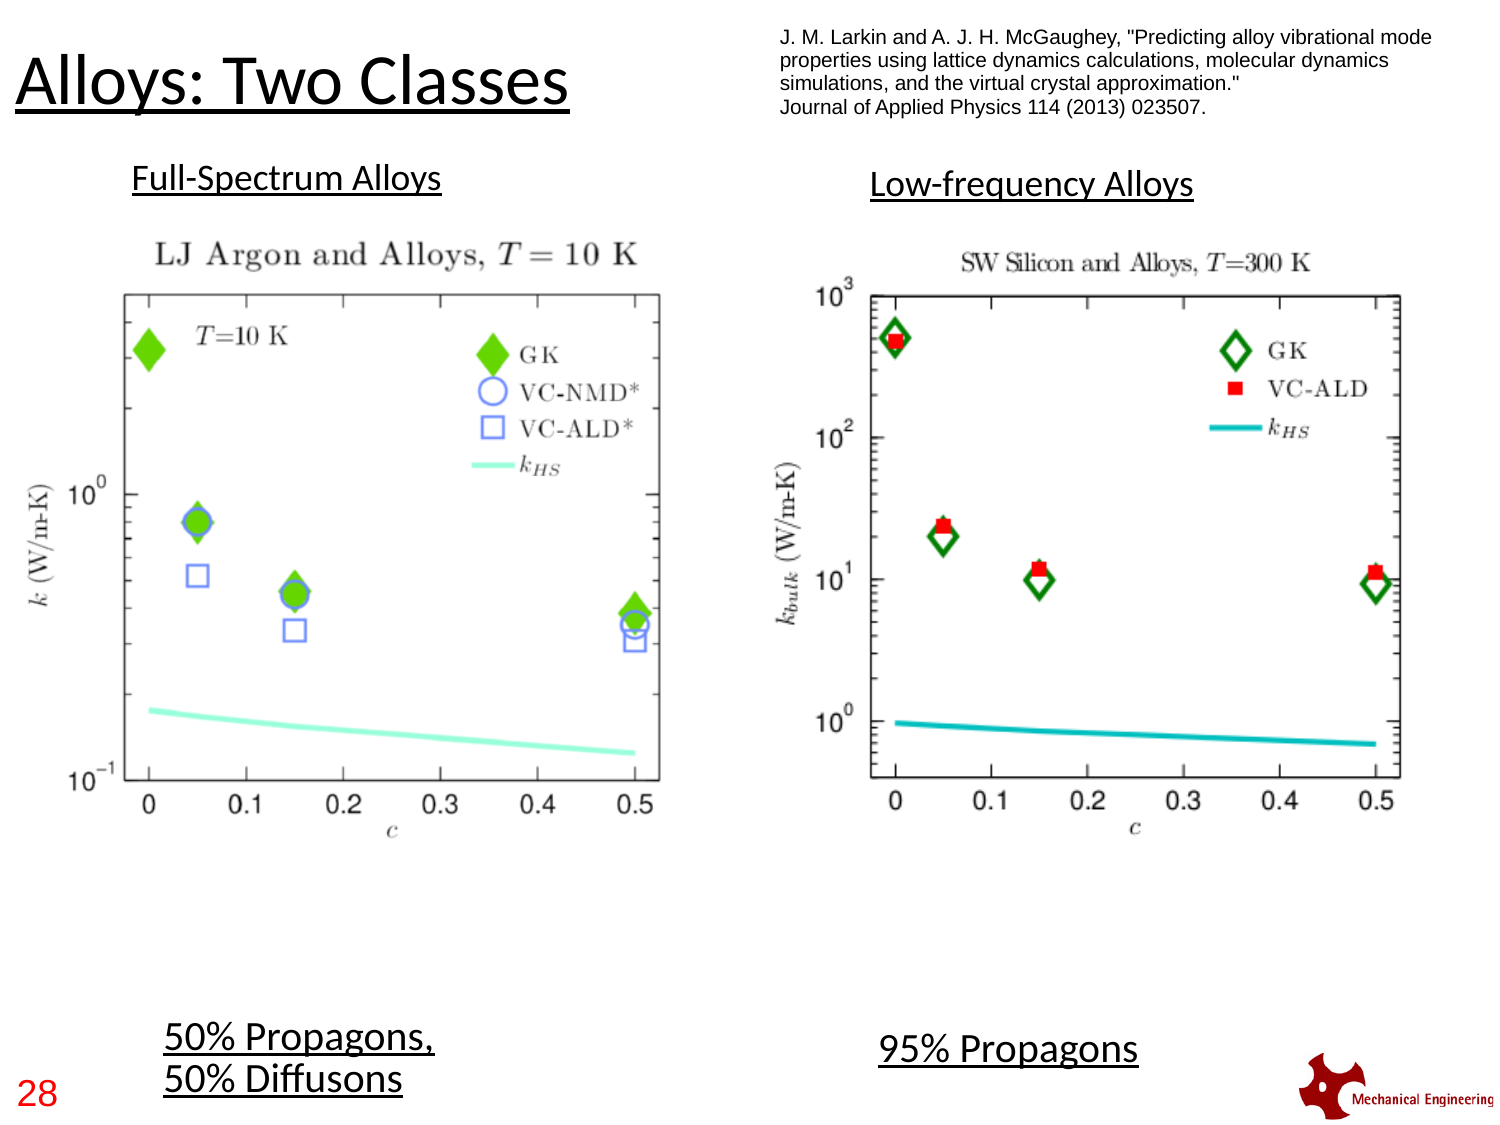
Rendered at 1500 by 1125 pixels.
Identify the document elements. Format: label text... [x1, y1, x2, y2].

picture [20, 229, 696, 851]
text_box 95% Propagons [827, 1023, 1488, 1125]
text_box Low-frequency Alloys [855, 127, 1408, 237]
text_box 50% Propagons, 50% Diffusons [113, 1011, 774, 1125]
text_box Full-Spectrum Alloys [116, 127, 529, 231]
text_box J. M. Larkin and A. J. H. McGaughey, "Predicting alloy vibrational mode properties using lattice dynamics calculations, molecular dynamics simulations, and the virtual crystal approximation." Journal of Applied Physics 114 (2013) 023507. [765, 18, 1500, 127]
picture [755, 217, 1431, 851]
title Alloys: Two Classes [0, 24, 765, 127]
picture [1488, 1053, 1494, 1120]
